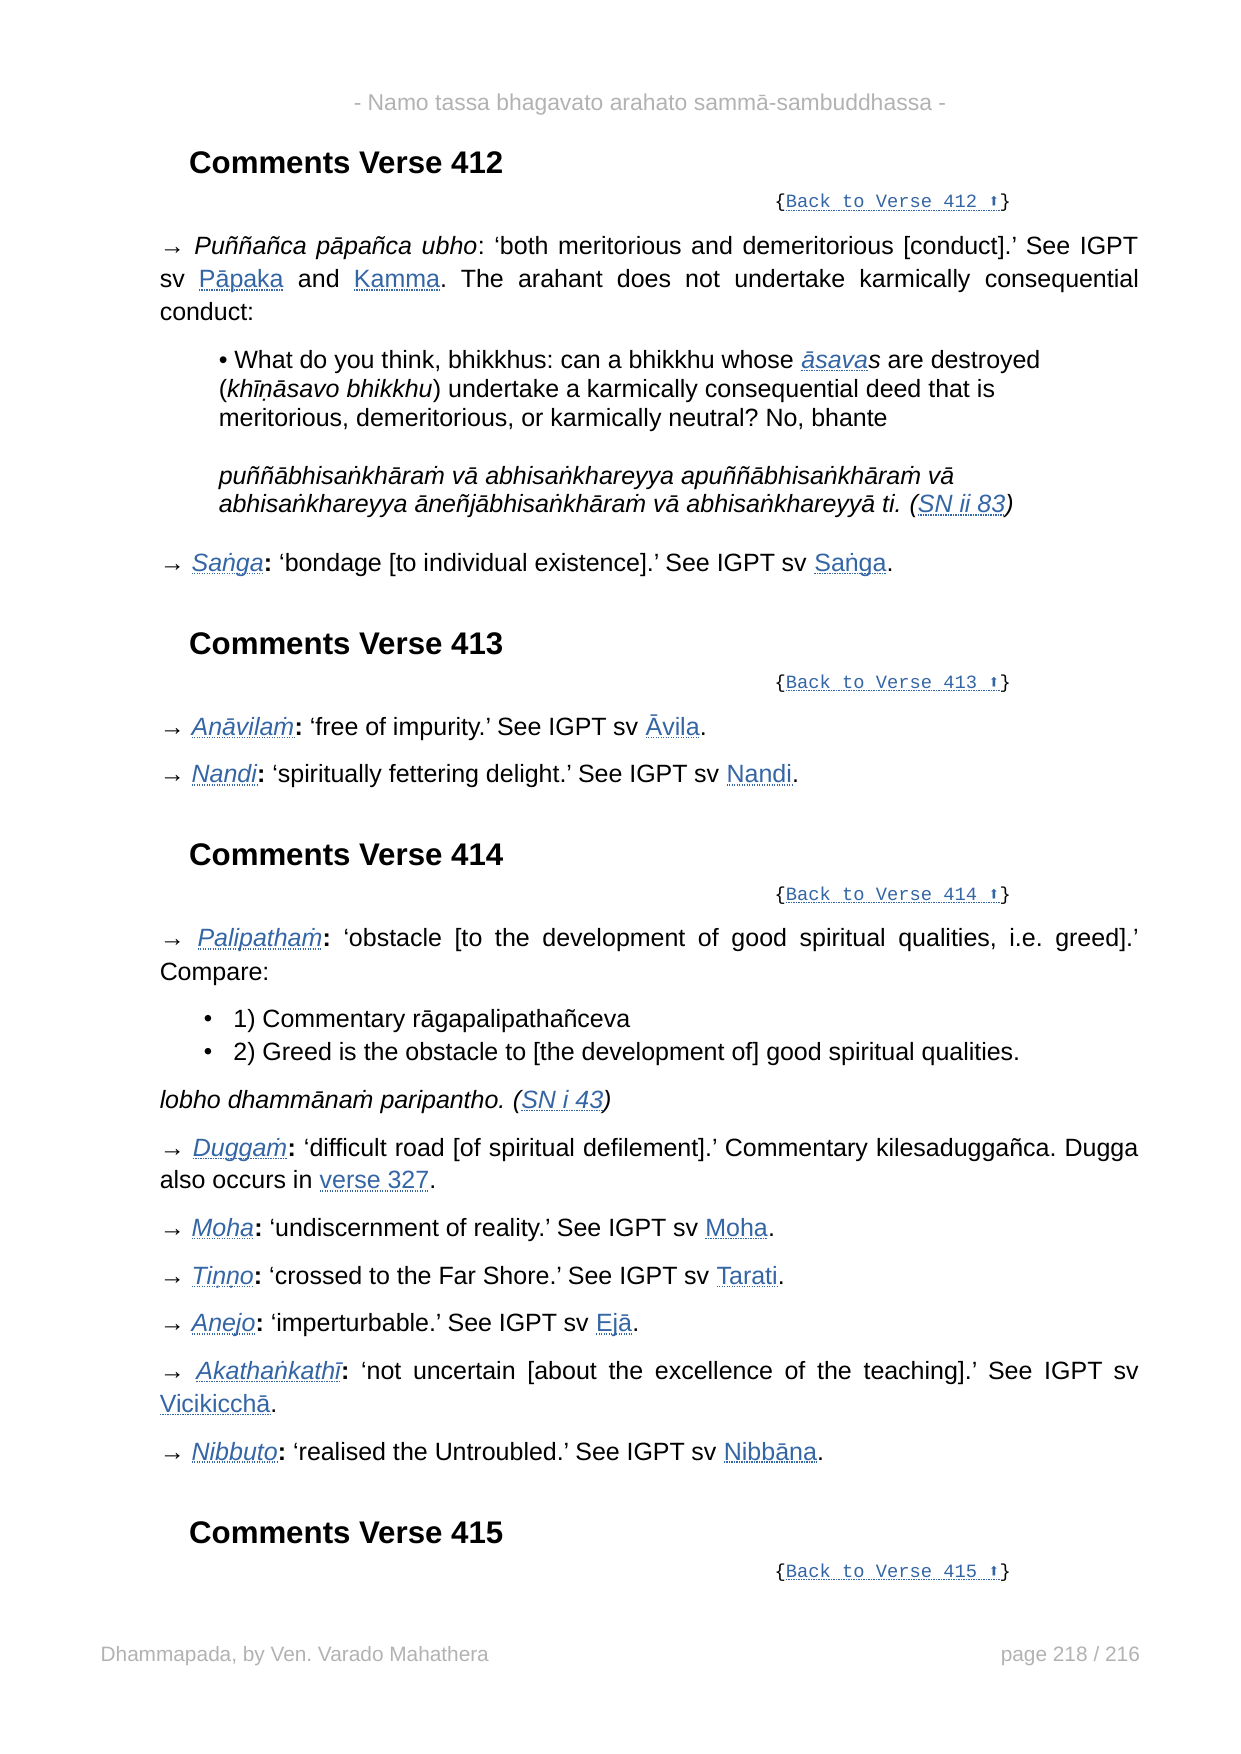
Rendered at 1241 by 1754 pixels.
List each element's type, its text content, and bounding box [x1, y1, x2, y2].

text → Anāvilaṁ: ‘free of impurity.’ See IGPT sv Āvila. [159, 712, 1140, 741]
text {Back to Verse 415 ⬆} [159, 1561, 1022, 1583]
text {Back to Verse 414 ⬆} [159, 884, 1022, 906]
list 2) Greed is the obstacle to [the development of] good spiritual qualities. [204, 1037, 1140, 1066]
text → Saṅga: ‘bondage [to individual existence].’ See IGPT sv Saṅga. [159, 548, 1140, 576]
text → Tiṇṇo: ‘crossed to the Far Shore.’ See IGPT sv Tarati. [159, 1261, 1140, 1289]
text puññābhisaṅkhāraṁ vā abhisaṅkhareyya apuññābhisaṅkhāraṁ vā abhisaṅkhareyya āneñjābhisaṅkhāraṁ vā abhisaṅkhareyyā ti. (SN ii 83) [218, 461, 1081, 518]
subtitle Comments Verse 412 [189, 144, 1140, 180]
text → Nandi: ‘spiritually fettering delight.’ See IGPT sv Nandi. [159, 759, 1140, 788]
text lobho dhammānaṁ paripantho. (SN i 43) [159, 1085, 1140, 1114]
list 1) Commentary rāgapalipathañceva [204, 1004, 1140, 1033]
text → Anejo: ‘imperturbable.’ See IGPT sv Ejā. [159, 1308, 1140, 1337]
text → Akathaṅkathī: ‘not uncertain [about the excellence of the teaching].’ See IGPT sv Vicikicchā. [159, 1356, 1140, 1418]
text → Nibbuto: ‘realised the Untroubled.’ See IGPT sv Nibbāna. [159, 1437, 1140, 1465]
text → Moha: ‘undiscernment of reality.’ See IGPT sv Moha. [159, 1213, 1140, 1242]
text → Duggaṁ: ‘difficult road [of spiritual defilement].’ Commentary kilesaduggañca. Dugga also occurs in verse 327. [159, 1132, 1140, 1194]
text → Palipathaṁ: ‘obstacle [to the development of good spiritual qualities, i.e. greed].’ Compare: [159, 923, 1140, 985]
text → Puññañca pāpañca ubho: ‘both meritorious and demeritorious [conduct].’ See IGPT sv Pāpaka and Kamma. The arahant does not undertake karmically consequential conduct: [159, 231, 1140, 326]
text {Back to Verse 412 ⬆} [159, 192, 1022, 213]
subtitle Comments Verse 414 [189, 836, 1140, 872]
subtitle Comments Verse 413 [189, 625, 1140, 661]
subtitle Comments Verse 415 [189, 1514, 1140, 1549]
text {Back to Verse 413 ⬆} [159, 673, 1022, 694]
text • What do you think, bhikkhus: can a bhikkhu whose āsavas are destroyed (khīṇāsavo bhikkhu) undertake a karmically consequential deed that is meritorious, demeritorious, or karmically neutral? No, bhante [218, 345, 1081, 431]
